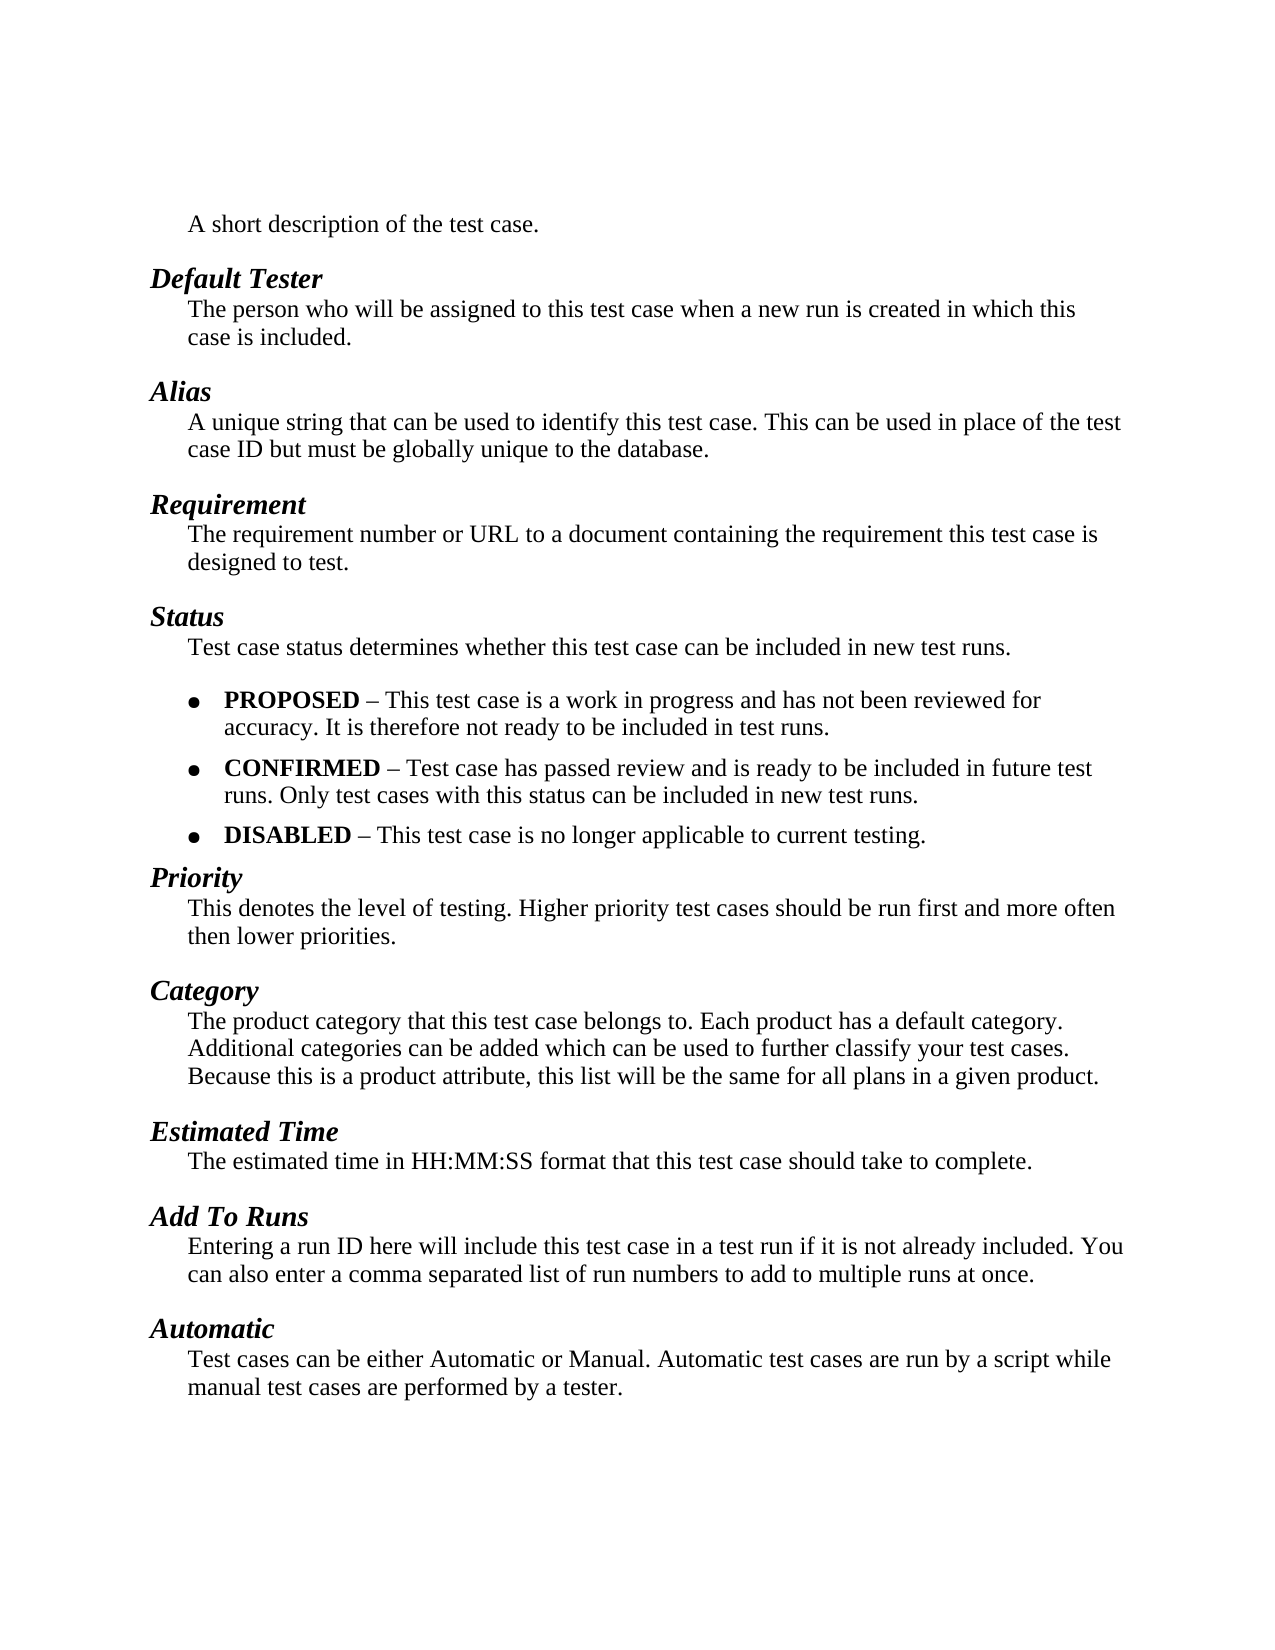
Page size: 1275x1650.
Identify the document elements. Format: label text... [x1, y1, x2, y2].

text Requirement [150, 488, 1125, 520]
list The product category that this test case belongs to. Each product has a default category. Additional categories can be added which can be used to further classify your test cases. Because this is a product attribute, this list will be the same for all plans in a given product. [150, 1007, 1125, 1090]
text Priority [150, 862, 1125, 894]
text Automatic [150, 1313, 1125, 1345]
list A short description of the test case. [150, 210, 1125, 238]
text Default Tester [150, 263, 1125, 295]
list Entering a run ID here will include this test case in a test run if it is not already included. You can also enter a comma separated list of run numbers to add to multiple runs at once. [150, 1232, 1125, 1288]
list Test case status determines whether this test case can be included in new test runs. [150, 633, 1125, 661]
list DISABLED – This test case is no longer applicable to current testing. [186, 822, 1125, 849]
text Estimated Time [150, 1115, 1125, 1147]
list The person who will be assigned to this test case when a new run is created in which this case is included. [150, 295, 1125, 350]
list PROPOSED – This test case is a work in progress and has not been reviewed for accuracy. It is therefore not ready to be included in test runs. [186, 686, 1125, 741]
list The requirement number or URL to a document containing the requirement this test case is designed to test. [150, 520, 1125, 576]
list CONFIRMED – Test case has passed review and is ready to be included in future test runs. Only test cases with this status can be included in new test runs. [186, 754, 1125, 809]
list A unique string that can be used to identify this test case. This can be used in place of the test case ID but must be globally unique to the database. [150, 408, 1125, 463]
list Test cases can be either Automatic or Manual. Automatic test cases are run by a script while manual test cases are performed by a tester. [150, 1345, 1125, 1400]
text Add To Runs [150, 1200, 1125, 1232]
list The estimated time in HH:MM:SS format that this test case should take to complete. [150, 1147, 1125, 1175]
list This denotes the level of testing. Higher priority test cases should be run first and more often then lower priorities. [150, 894, 1125, 949]
text Category [150, 974, 1125, 1007]
text Status [150, 601, 1125, 633]
text Alias [150, 375, 1125, 408]
